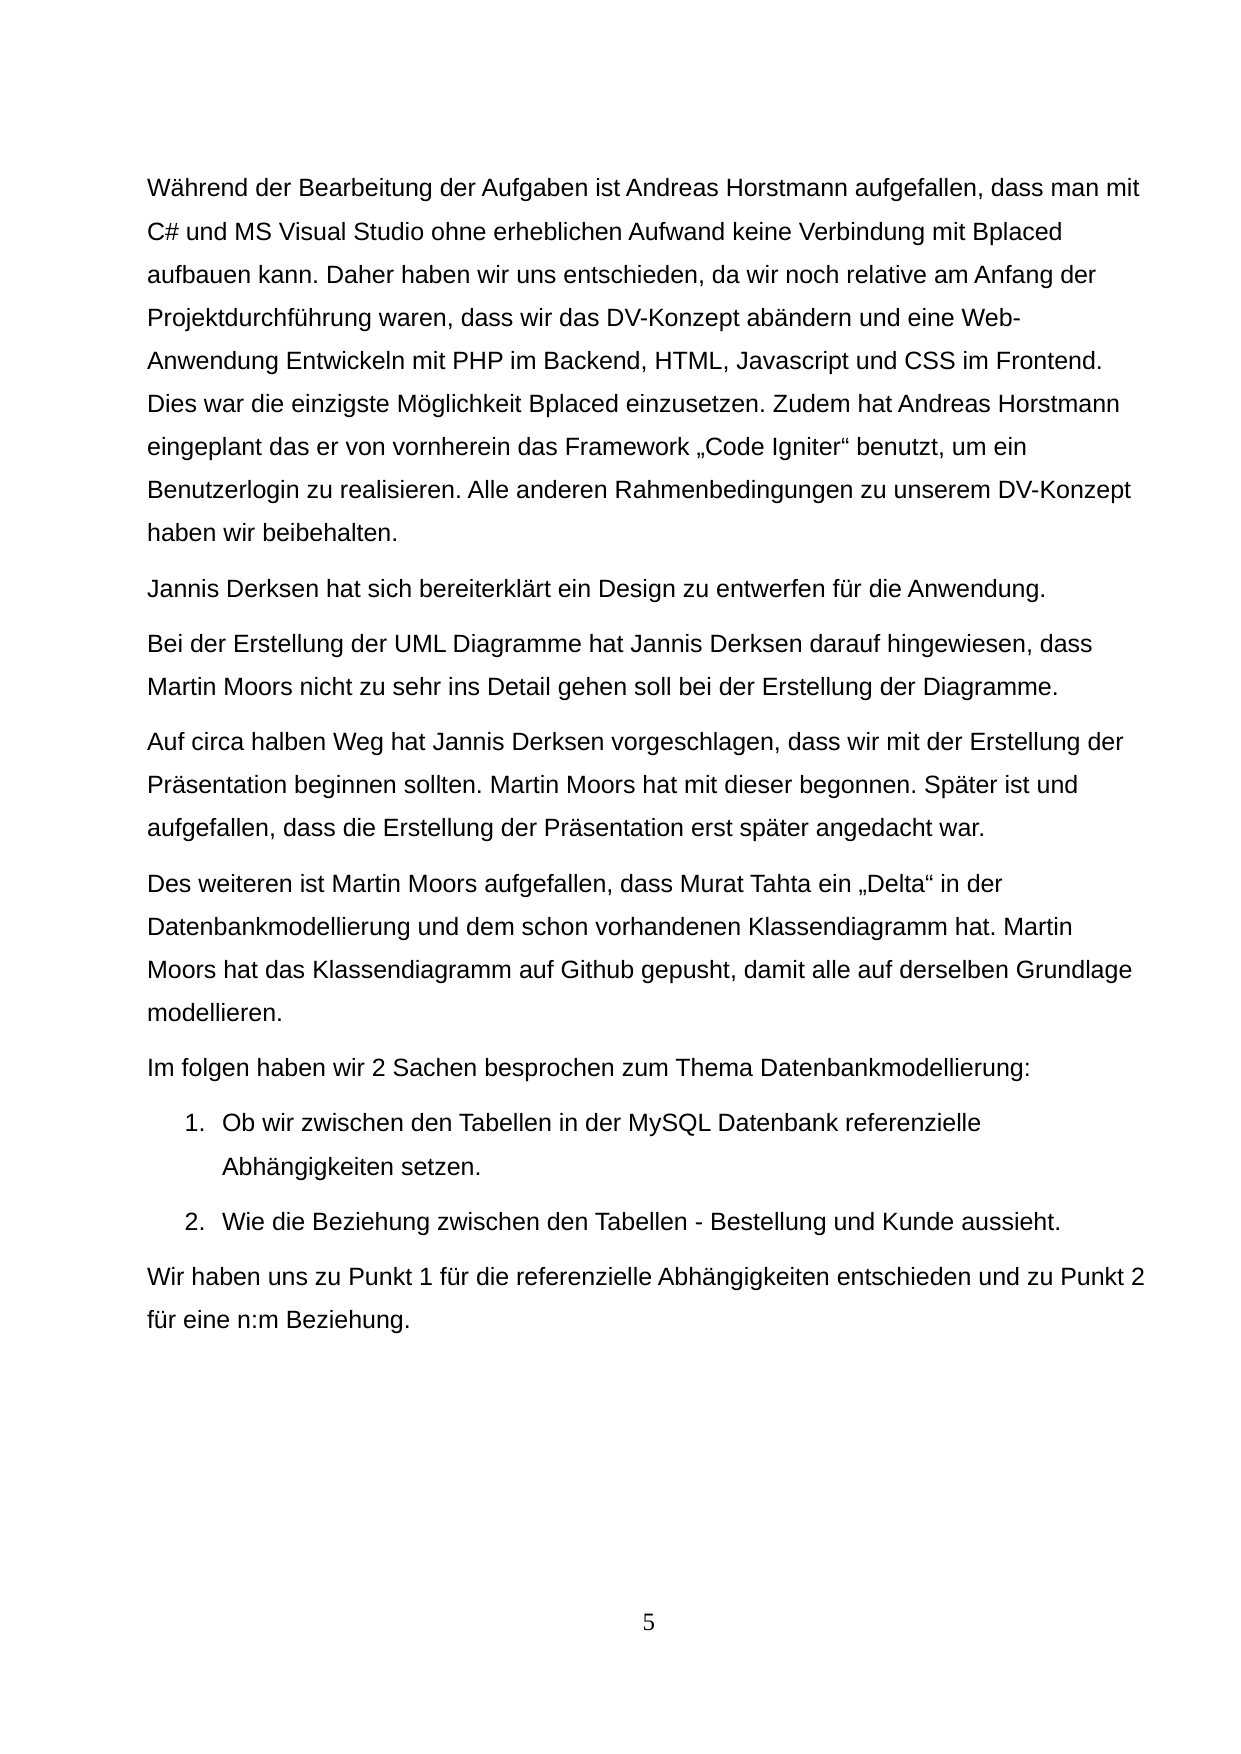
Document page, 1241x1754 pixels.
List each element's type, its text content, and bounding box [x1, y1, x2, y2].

text Im folgen haben wir 2 Sachen besprochen zum Thema Datenbankmodellierung: [147, 1053, 1150, 1082]
text Während der Bearbeitung der Aufgaben ist Andreas Horstmann aufgefallen, dass man mit C# und MS Visual Studio ohne erheblichen Aufwand keine Verbindung mit Bplaced aufbauen kann. Daher haben wir uns entschieden, da wir noch relative am Anfang der Projektdurchführung waren, dass wir das DV-Konzept abändern und eine Web-Anwendung Entwickeln mit PHP im Backend, HTML, Javascript und CSS im Frontend. Dies war die einzigste Möglichkeit Bplaced einzusetzen. Zudem hat Andreas Horstmann eingeplant das er von vornherein das Framework „Code Igniter“ benutzt, um ein Benutzerlogin zu realisieren. Alle anderen Rahmenbedingungen zu unserem DV-Konzept haben wir beibehalten. [147, 173, 1150, 547]
list Wie die Beziehung zwischen den Tabellen - Bestellung und Kunde aussieht. [184, 1207, 1150, 1235]
text Des weiteren ist Martin Moors aufgefallen, dass Murat Tahta ein „Delta“ in der Datenbankmodellierung und dem schon vorhandenen Klassendiagramm hat. Martin Moors hat das Klassendiagramm auf Github gepusht, damit alle auf derselben Grundlage modellieren. [147, 868, 1150, 1027]
text Wir haben uns zu Punkt 1 für die referenzielle Abhängigkeiten entschieden und zu Punkt 2 für eine n:m Beziehung. [147, 1262, 1150, 1334]
list Ob wir zwischen den Tabellen in der MySQL Datenbank referenzielle Abhängigkeiten setzen. [184, 1108, 1150, 1180]
text Auf circa halben Weg hat Jannis Derksen vorgeschlagen, dass wir mit der Erstellung der Präsentation beginnen sollten. Martin Moors hat mit dieser begonnen. Später ist und aufgefallen, dass die Erstellung der Präsentation erst später angedacht war. [147, 727, 1150, 842]
text Jannis Derksen hat sich bereiterklärt ein Design zu entwerfen für die Anwendung. [147, 573, 1150, 602]
text Bei der Erstellung der UML Diagramme hat Jannis Derksen darauf hingewiesen, dass Martin Moors nicht zu sehr ins Detail gehen soll bei der Erstellung der Diagramme. [147, 629, 1150, 701]
